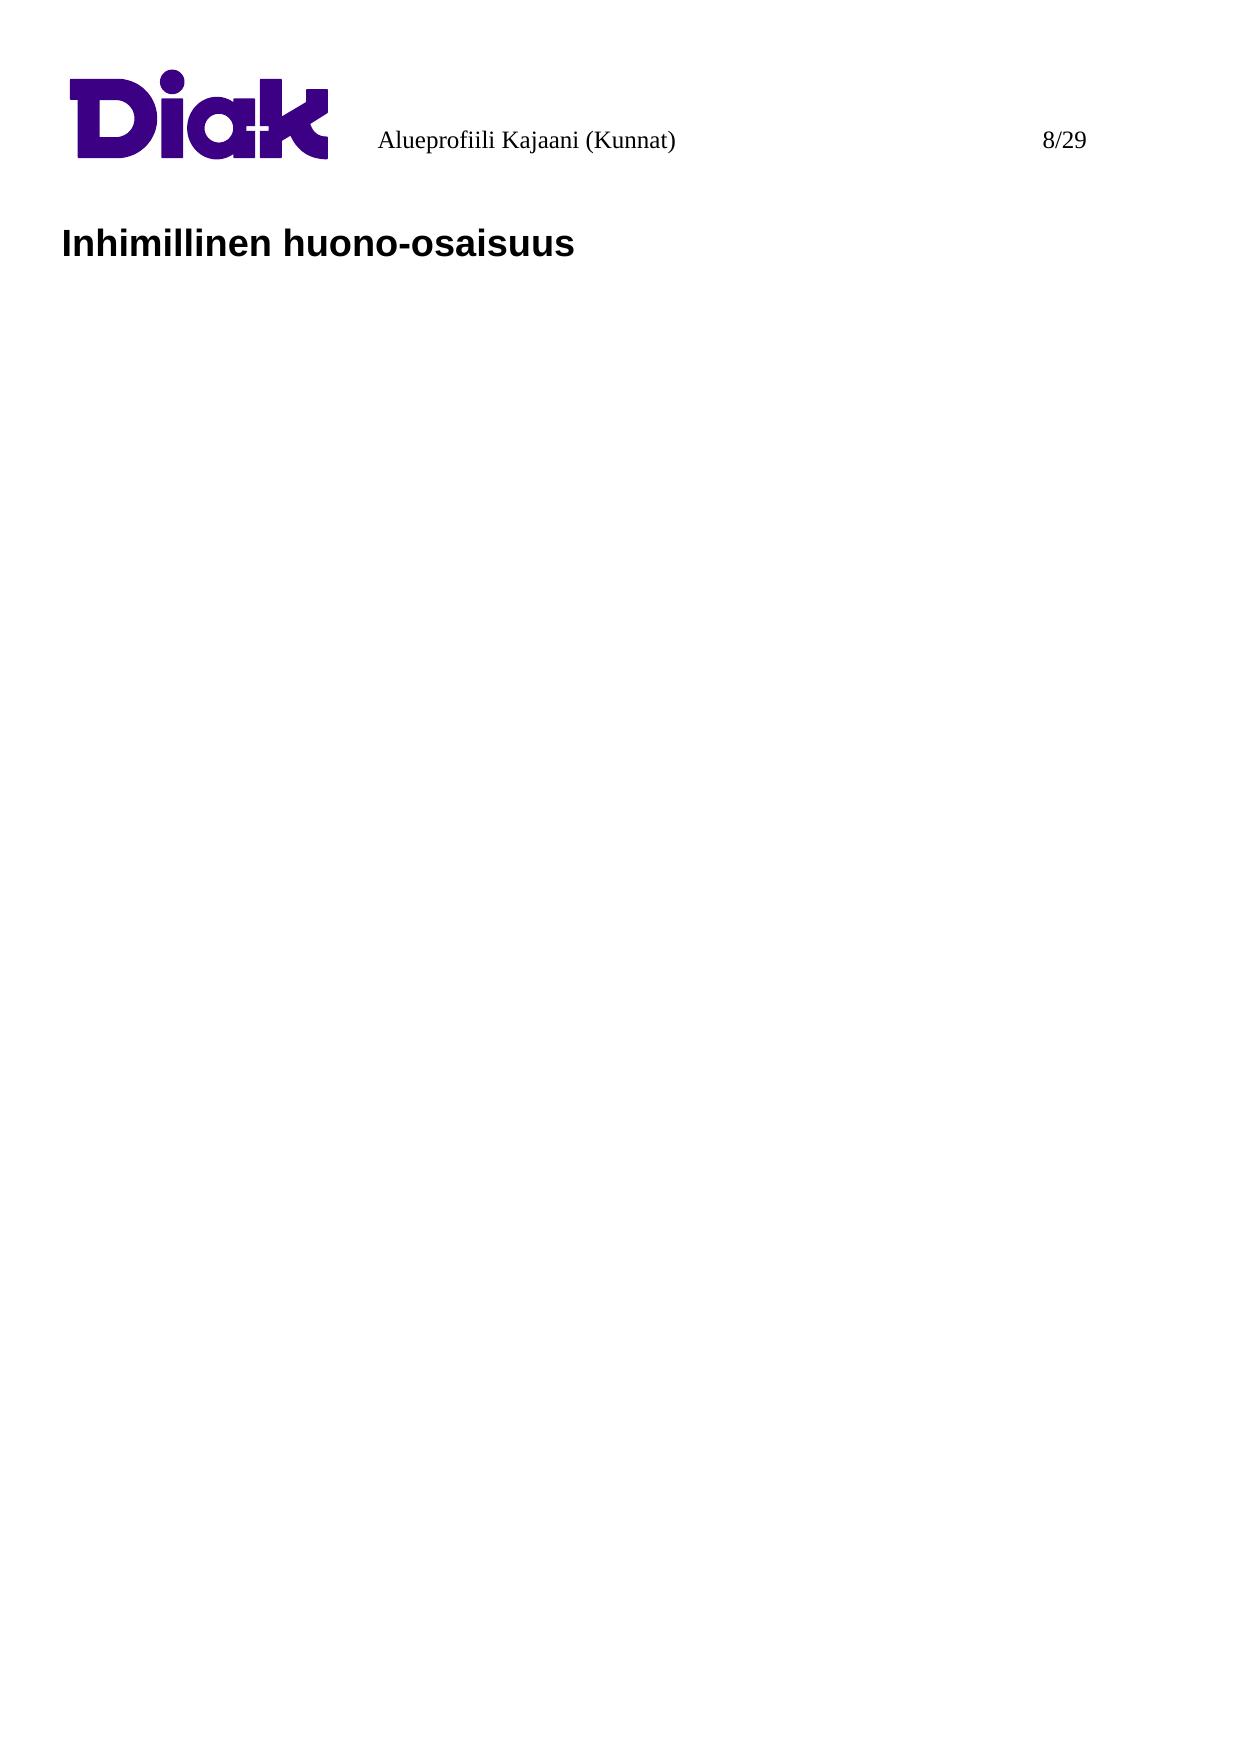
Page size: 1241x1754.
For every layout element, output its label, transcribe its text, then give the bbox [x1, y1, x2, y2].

subtitle Inhimillinen huono-osaisuus [61, 221, 1179, 265]
